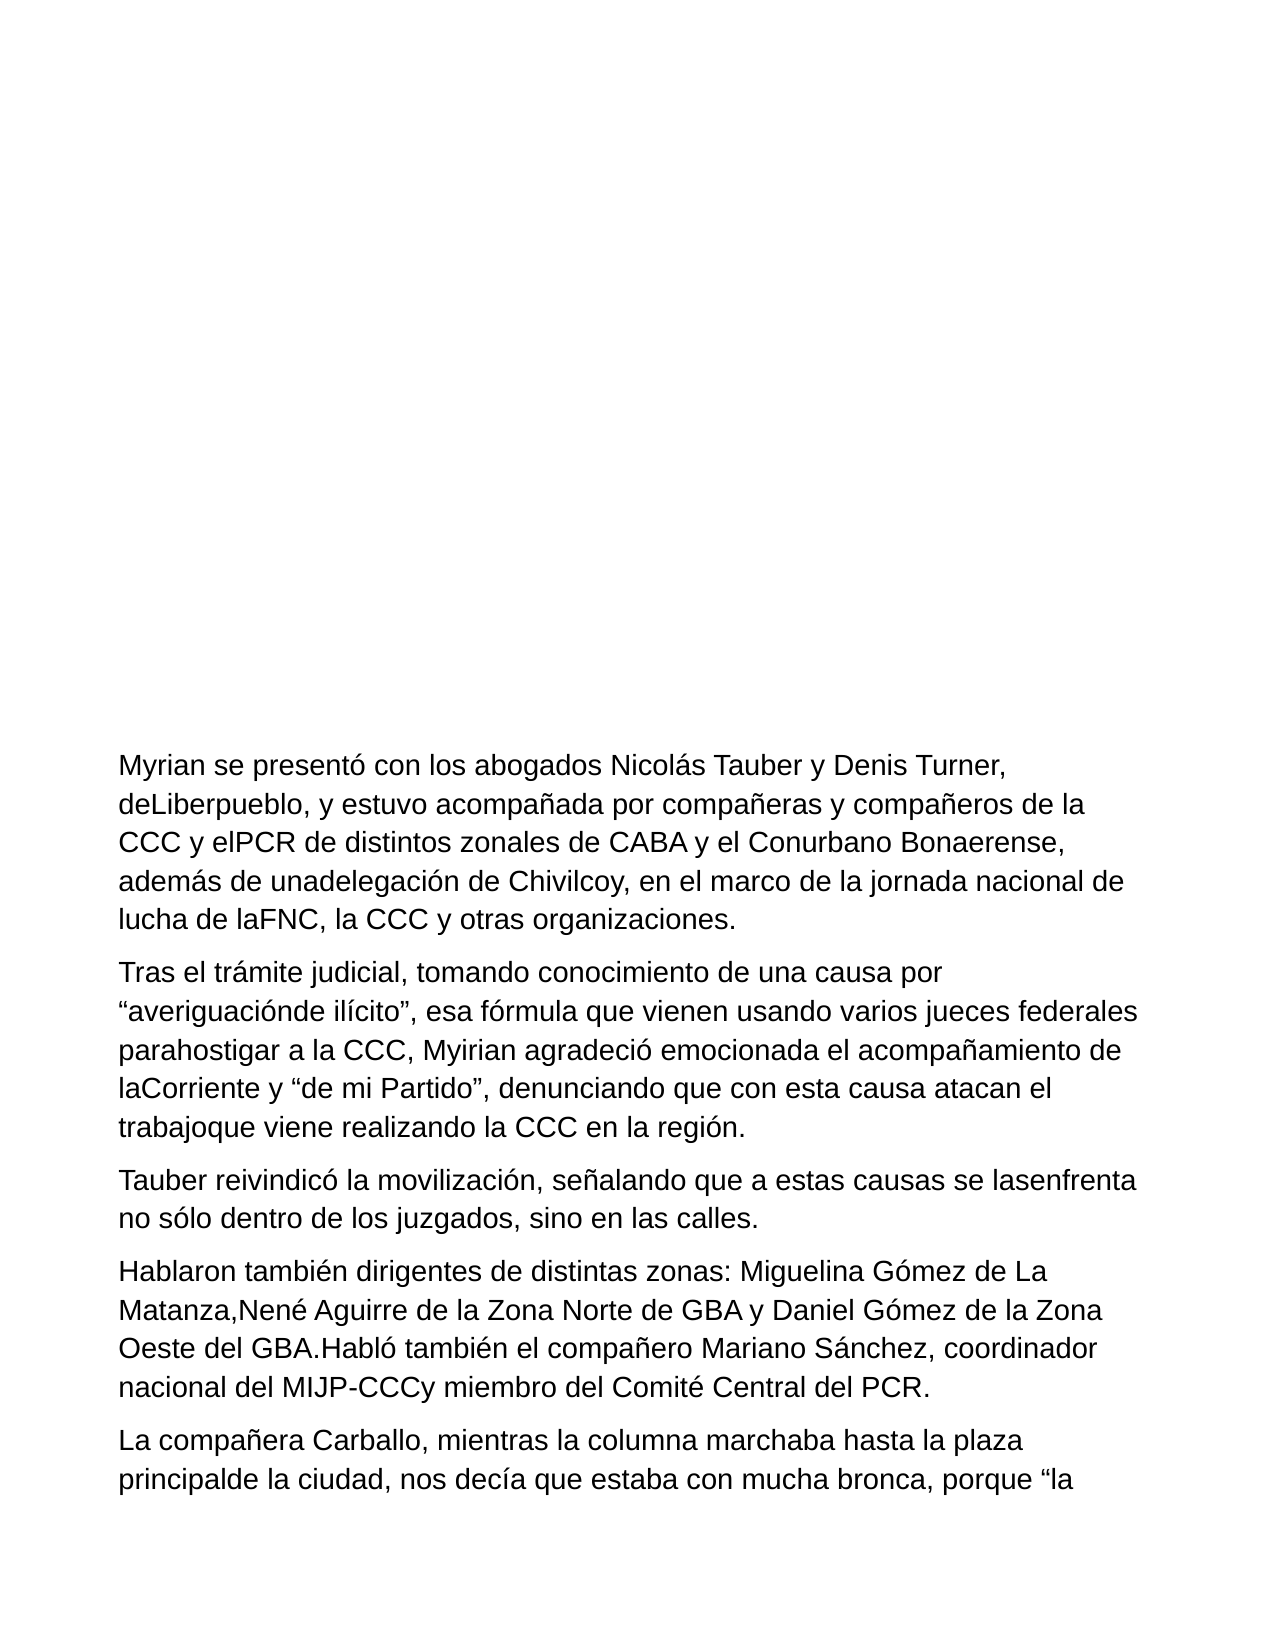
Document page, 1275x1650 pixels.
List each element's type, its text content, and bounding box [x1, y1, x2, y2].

text Myrian se presentó con los abogados Nicolás Tauber y Denis Turner, deLiberpueblo, y estuvo acompañada por compañeras y compañeros de la CCC y elPCR de distintos zonales de CABA y el Conurbano Bonaerense, además de unadelegación de Chivilcoy, en el marco de la jornada nacional de lucha de laFNC, la CCC y otras organizaciones. [118, 748, 1157, 936]
text Hablaron también dirigentes de distintas zonas: Miguelina Gómez de La Matanza,Nené Aguirre de la Zona Norte de GBA y Daniel Gómez de la Zona Oeste del GBA.Habló también el compañero Mariano Sánchez, coordinador nacional del MIJP-CCCy miembro del Comité Central del PCR. [118, 1254, 1157, 1403]
text Tauber reivindicó la movilización, señalando que a estas causas se lasenfrenta no sólo dentro de los juzgados, sino en las calles. [118, 1163, 1157, 1235]
text La compañera Carballo, mientras la columna marchaba hasta la plaza principalde la ciudad, nos decía que estaba con mucha bronca, porque “la [118, 1423, 1157, 1495]
text Tras el trámite judicial, tomando conocimiento de una causa por “averiguaciónde ilícito”, esa fórmula que vienen usando varios jueces federales parahostigar a la CCC, Myirian agradeció emocionada el acompañamiento de laCorriente y “de mi Partido”, denunciando que con esta causa atacan el trabajoque viene realizando la CCC en la región. [118, 955, 1157, 1143]
